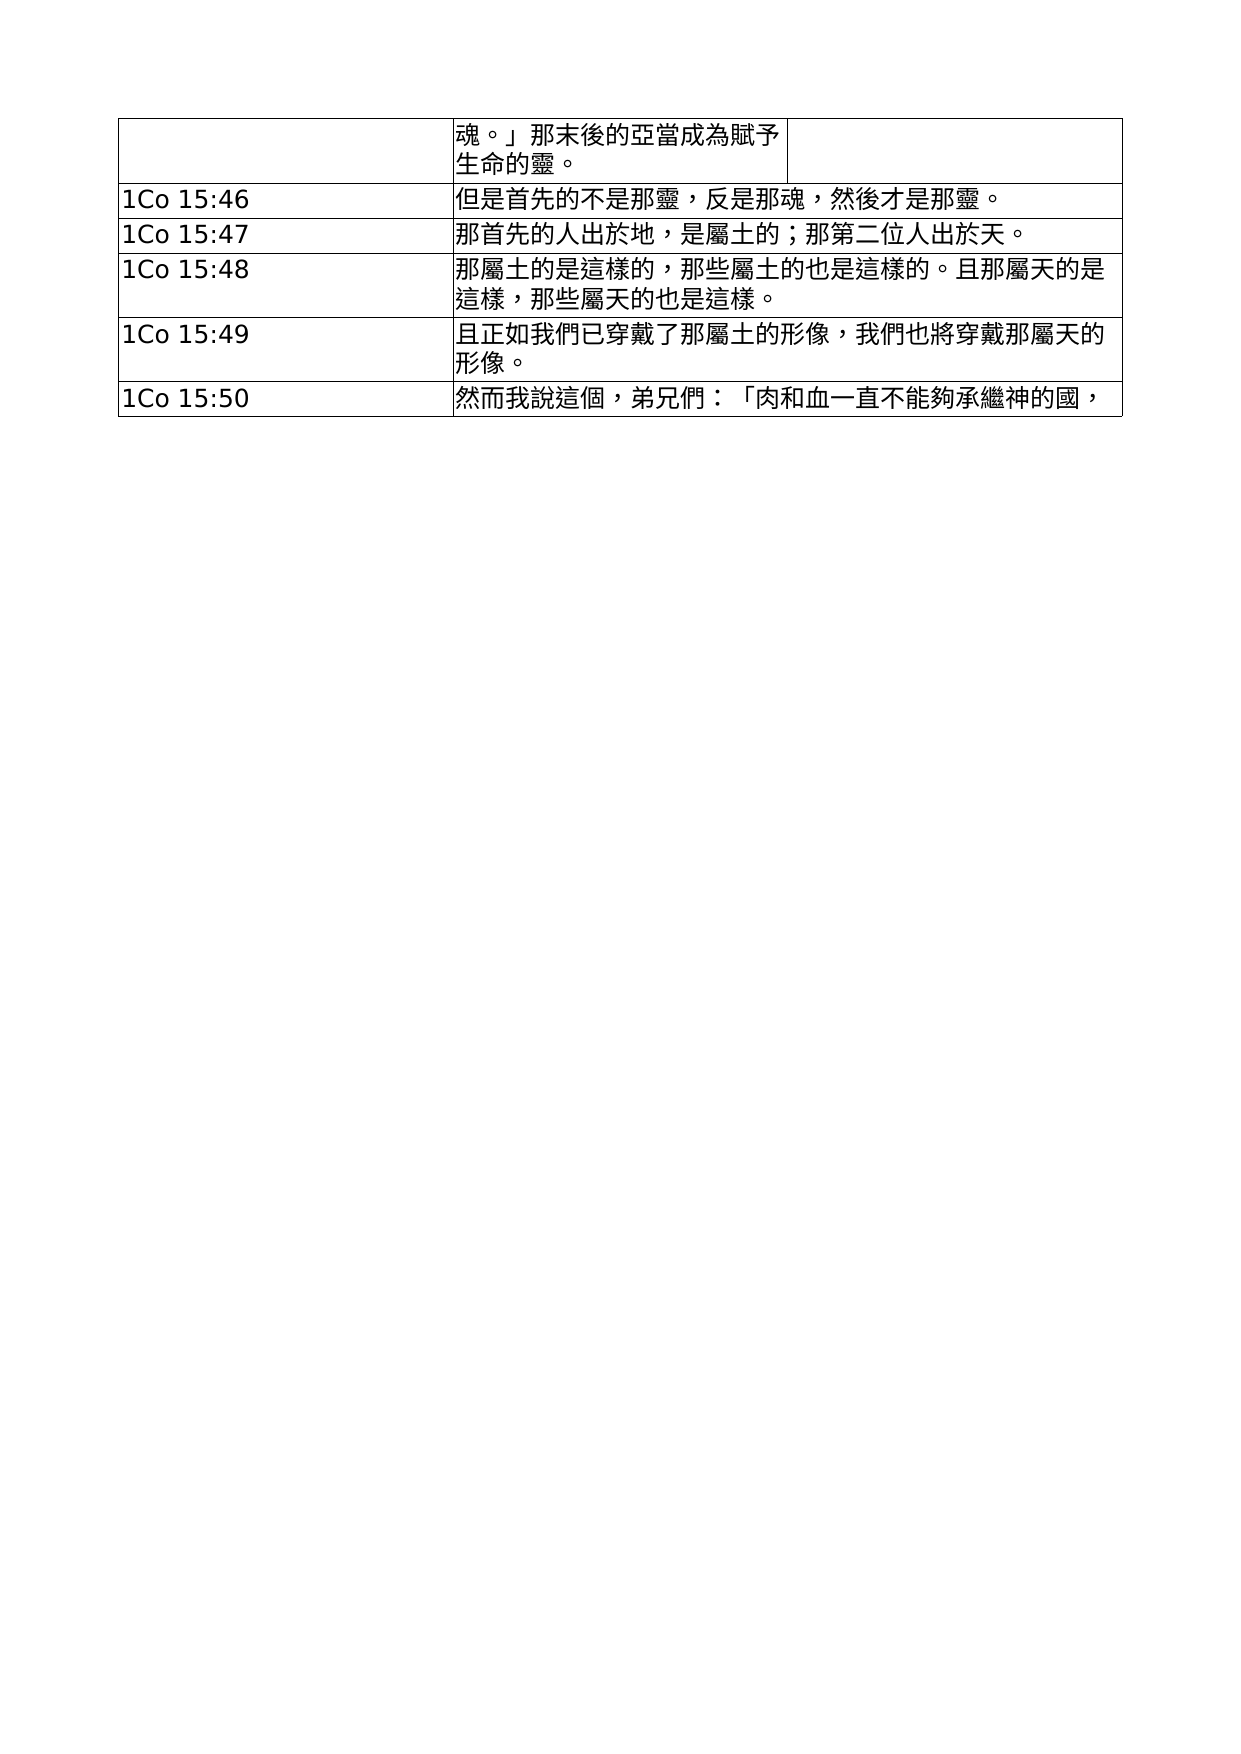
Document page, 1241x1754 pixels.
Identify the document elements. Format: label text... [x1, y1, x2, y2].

table_cell 1Co 15:46 [119, 184, 453, 217]
table_cell 魂。」那末後的亞當成為賦予生命的靈。 [454, 119, 787, 182]
table_cell 那首先的人出於地，是屬土的；那第二位人出於天。 [454, 219, 1122, 253]
table_cell 1Co 15:47 [119, 219, 453, 253]
table_cell [119, 119, 453, 182]
table_cell 然而我說這個，弟兄們：「肉和血一直不能夠承繼神的國， [454, 382, 1122, 416]
table_cell 1Co 15:48 [119, 254, 453, 317]
table_cell 那屬土的是這樣的，那些屬土的也是這樣的。且那屬天的是這樣，那些屬天的也是這樣。 [454, 254, 1122, 317]
table_cell 且正如我們已穿戴了那屬土的形像，我們也將穿戴那屬天的形像。 [454, 318, 1122, 381]
table_cell 1Co 15:50 [119, 382, 453, 416]
table_cell 但是首先的不是那靈，反是那魂，然後才是那靈。 [454, 184, 1122, 217]
table_cell [788, 119, 1122, 182]
table_cell 1Co 15:49 [119, 318, 453, 381]
